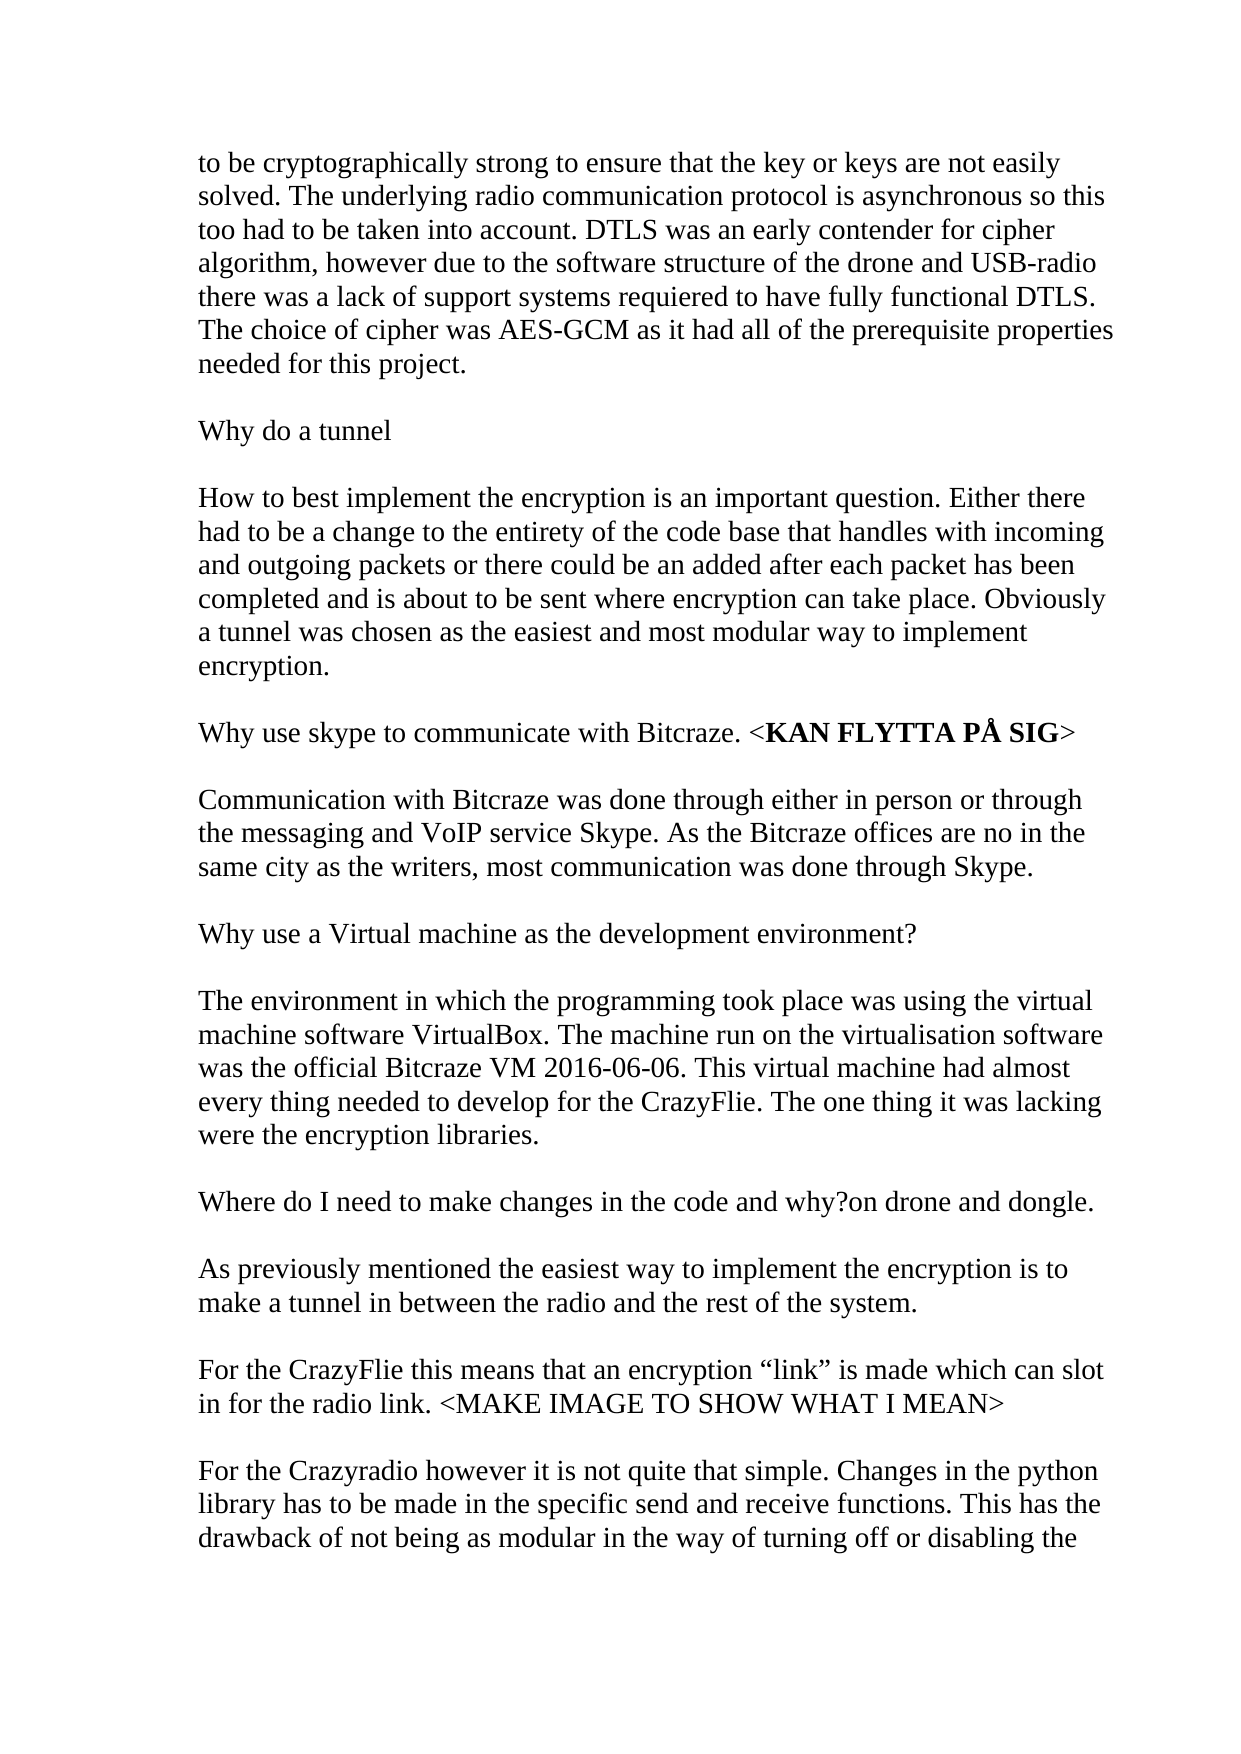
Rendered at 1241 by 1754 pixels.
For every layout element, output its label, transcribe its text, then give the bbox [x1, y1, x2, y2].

text The environment in which the programming took place was using the virtual machine software VirtualBox. The machine run on the virtualisation software was the official Bitcraze VM 2016-06-06. This virtual machine had almost every thing needed to develop for the CrazyFlie. The one thing it was lacking were the encryption libraries. [198, 983, 1119, 1151]
text Why use a Virtual machine as the development environment? [198, 916, 1119, 950]
text For the Crazyradio however it is not quite that simple. Changes in the python library has to be made in the specific send and receive functions. This has the drawback of not being as modular in the way of turning off or disabling the [198, 1453, 1119, 1553]
text Communication with Bitcraze was done through either in person or through the messaging and VoIP service Skype. As the Bitcraze offices are no in the same city as the writers, most communication was done through Skype. [198, 782, 1119, 883]
text How to best implement the encryption is an important question. Either there had to be a change to the entirety of the code base that handles with incoming and outgoing packets or there could be an added after each packet has been completed and is about to be sent where encryption can take place. Obviously a tunnel was chosen as the easiest and most modular way to implement encryption. [198, 480, 1119, 681]
text For the CrazyFlie this means that an encryption “link” is made which can slot in for the radio link. <MAKE IMAGE TO SHOW WHAT I MEAN> [198, 1352, 1119, 1419]
text Why do a tunnel [198, 413, 1119, 447]
text As previously mentioned the easiest way to implement the encryption is to make a tunnel in between the radio and the rest of the system. [198, 1252, 1119, 1319]
text to be cryptographically strong to ensure that the key or keys are not easily solved. The underlying radio communication protocol is asynchronous so this too had to be taken into account. DTLS was an early contender for cipher algorithm, however due to the software structure of the drone and USB-radio there was a lack of support systems requiered to have fully functional DTLS. The choice of cipher was AES-GCM as it had all of the prerequisite properties needed for this project. [198, 145, 1119, 379]
text Why use skype to communicate with Bitcraze. <KAN FLYTTA PÅ SIG> [198, 715, 1119, 748]
text Where do I need to make changes in the code and why?on drone and dongle. [198, 1184, 1119, 1218]
